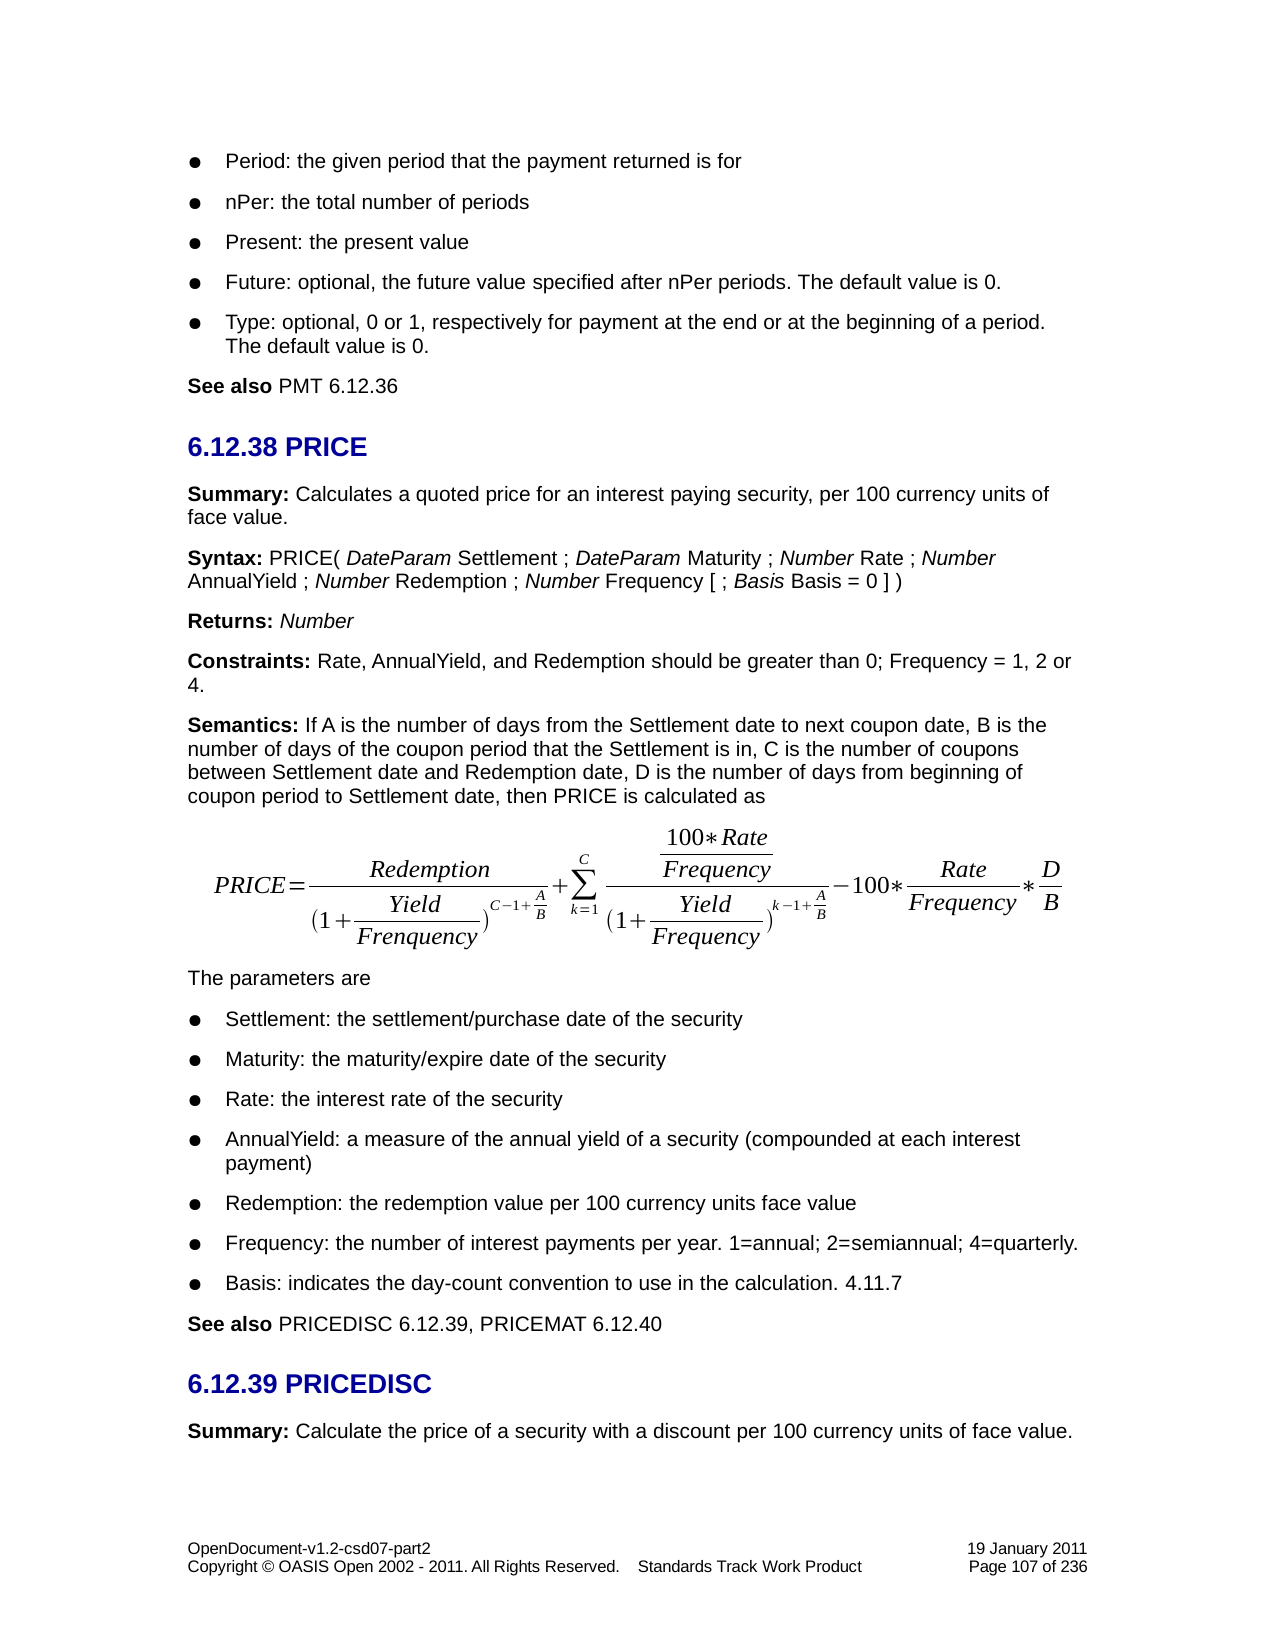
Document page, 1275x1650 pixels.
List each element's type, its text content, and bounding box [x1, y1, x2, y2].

list Rate: the interest rate of the security [187, 1087, 1088, 1111]
list nPer: the total number of periods [187, 190, 1088, 214]
text Summary: Calculate the price of a security with a discount per 100 currency units of face value. [187, 1420, 1088, 1443]
text See also PRICEDISC 6.12.39, PRICEMAT 6.12.40 [187, 1312, 1088, 1336]
text See also PMT 6.12.36 [187, 374, 1088, 398]
list Maturity: the maturity/expire date of the security [187, 1047, 1088, 1071]
list Settlement: the settlement/purchase date of the security [187, 1007, 1088, 1031]
text The parameters are [187, 967, 1088, 990]
text Semantics: If A is the number of days from the Settlement date to next coupon date, B is the number of days of the coupon period that the Settlement is in, C is the number of coupons between Settlement date and Redemption date, D is the number of days from beginning of coupon period to Settlement date, then PRICE is calculated as [187, 714, 1088, 808]
list Frequency: the number of interest payments per year. 1=annual; 2=semiannual; 4=quarterly. [187, 1232, 1088, 1255]
subtitle PRICE [187, 431, 1088, 461]
text Syntax: PRICE( DateParam Settlement ; DateParam Maturity ; Number Rate ; Number AnnualYield ; Number Redemption ; Number Frequency [ ; Basis Basis = 0 ] ) [187, 546, 1088, 593]
text Summary: Calculates a quoted price for an interest paying security, per 100 currency units of face value. [187, 482, 1088, 529]
text Returns: Number [187, 610, 1088, 633]
list Redemption: the redemption value per 100 currency units face value [187, 1191, 1088, 1215]
list Basis: indicates the day-count convention to use in the calculation. 4.11.7 [187, 1272, 1088, 1295]
list Future: optional, the future value specified after nPer periods. The default value is 0. [187, 271, 1088, 294]
text Constraints: Rate, AnnualYield, and Redemption should be greater than 0; Frequency = 1, 2 or 4. [187, 650, 1088, 697]
list Period: the given period that the payment returned is for [187, 150, 1088, 173]
subtitle PRICEDISC [187, 1369, 1088, 1399]
list Type: optional, 0 or 1, respectively for payment at the end or at the beginning of a period. The default value is 0. [187, 311, 1088, 358]
list Present: the present value [187, 230, 1088, 254]
list AnnualYield: a measure of the annual yield of a security (compounded at each interest payment) [187, 1128, 1088, 1175]
